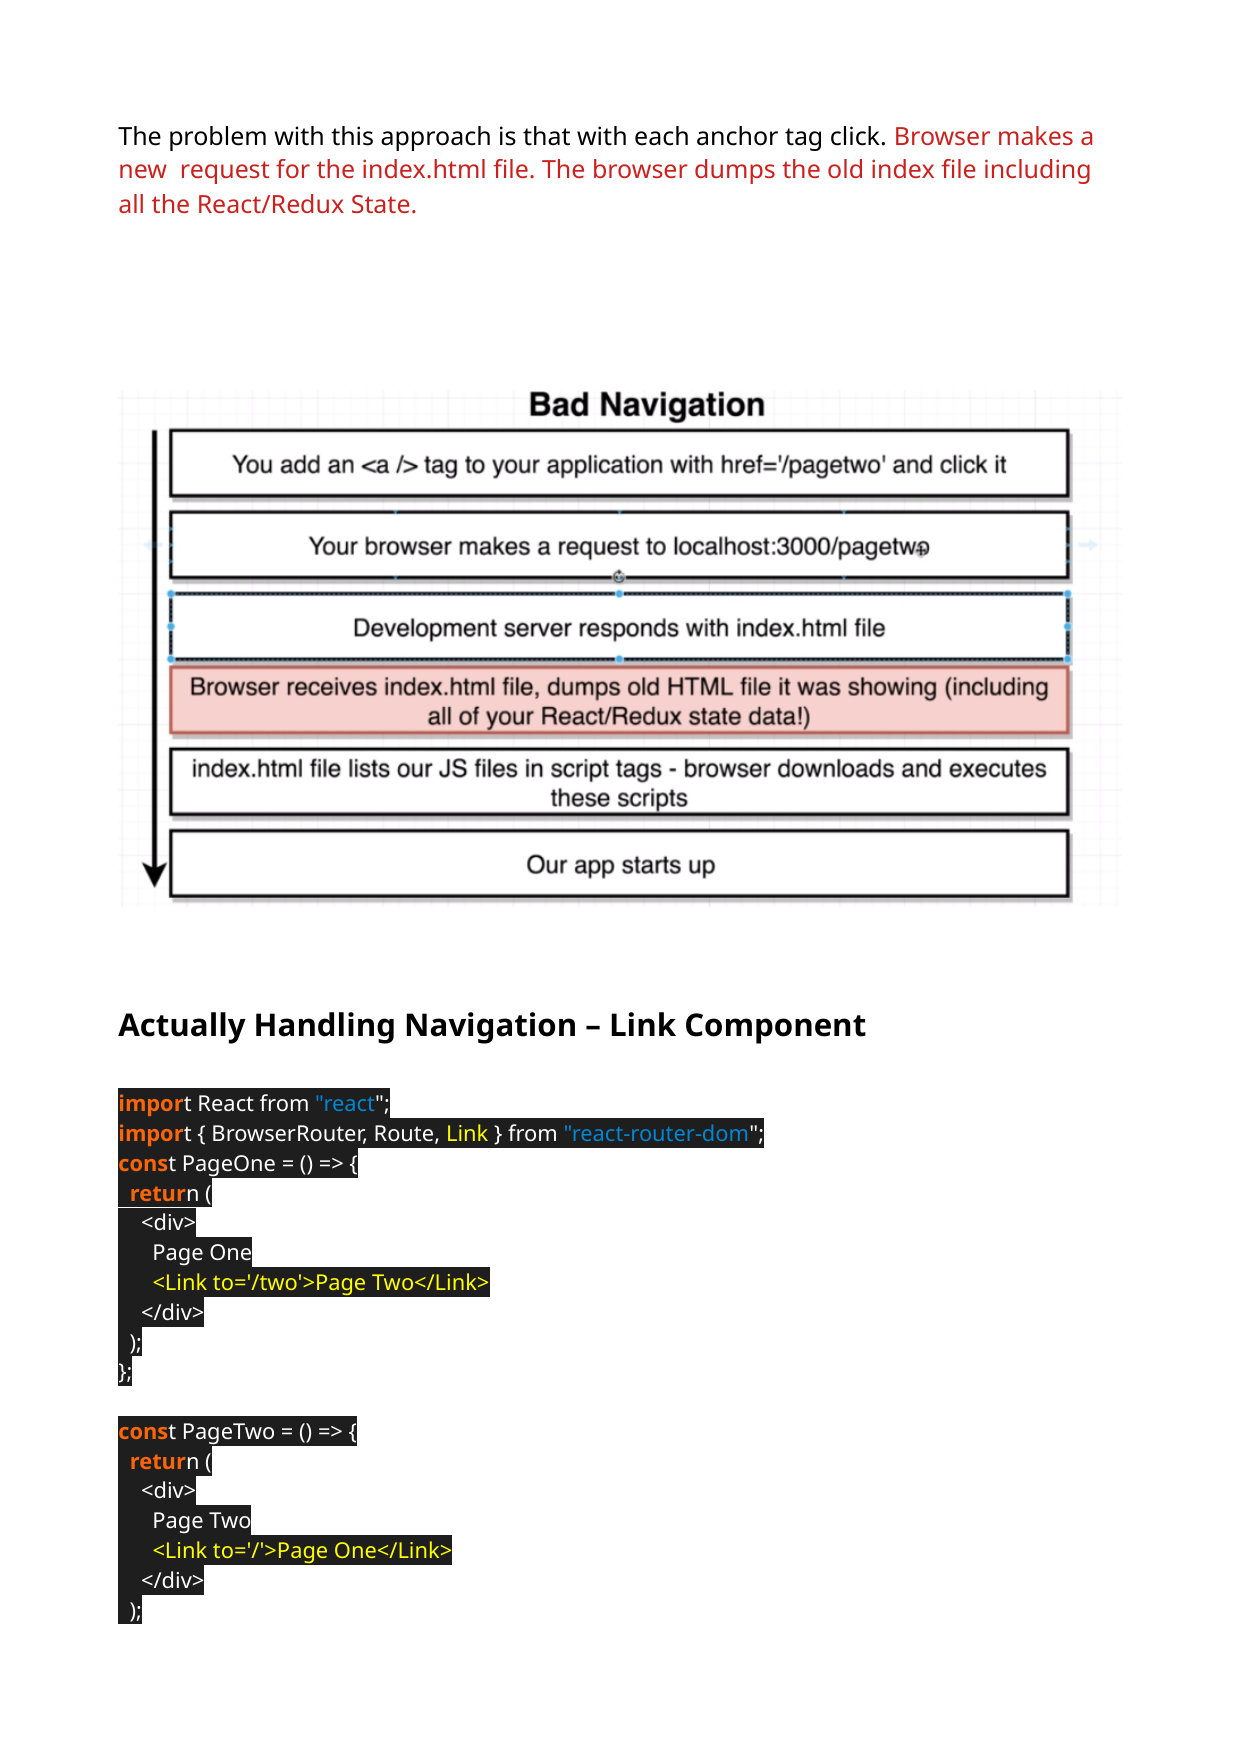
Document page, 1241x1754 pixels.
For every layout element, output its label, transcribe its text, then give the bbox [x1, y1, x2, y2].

text Page One [118, 1237, 1122, 1267]
text ); [118, 1327, 1122, 1356]
text </div> [118, 1565, 1122, 1595]
text import React from "react"; [118, 1088, 1122, 1118]
text const PageOne = () => { [118, 1148, 1122, 1178]
text }; [118, 1356, 1122, 1386]
text <Link to='/two'>Page Two</Link> [118, 1267, 1122, 1297]
text return ( [118, 1446, 1122, 1476]
text Page Two [118, 1505, 1122, 1535]
text <div> [118, 1476, 1122, 1505]
text return ( [118, 1178, 1122, 1207]
text <Link to='/'>Page One</Link> [118, 1535, 1122, 1565]
text Actually Handling Navigation – Link Component [118, 1003, 1122, 1046]
picture [118, 390, 1123, 907]
text import { BrowserRouter, Route, Link } from "react-router-dom"; [118, 1118, 1122, 1148]
text </div> [118, 1297, 1122, 1327]
text <div> [118, 1207, 1122, 1237]
text const PageTwo = () => { [118, 1416, 1122, 1446]
text ); [118, 1595, 1122, 1624]
text The problem with this approach is that with each anchor tag click. Browser makes a new request for the index.html file. The browser dumps the old index file including all the React/Redux State. [118, 118, 1122, 220]
